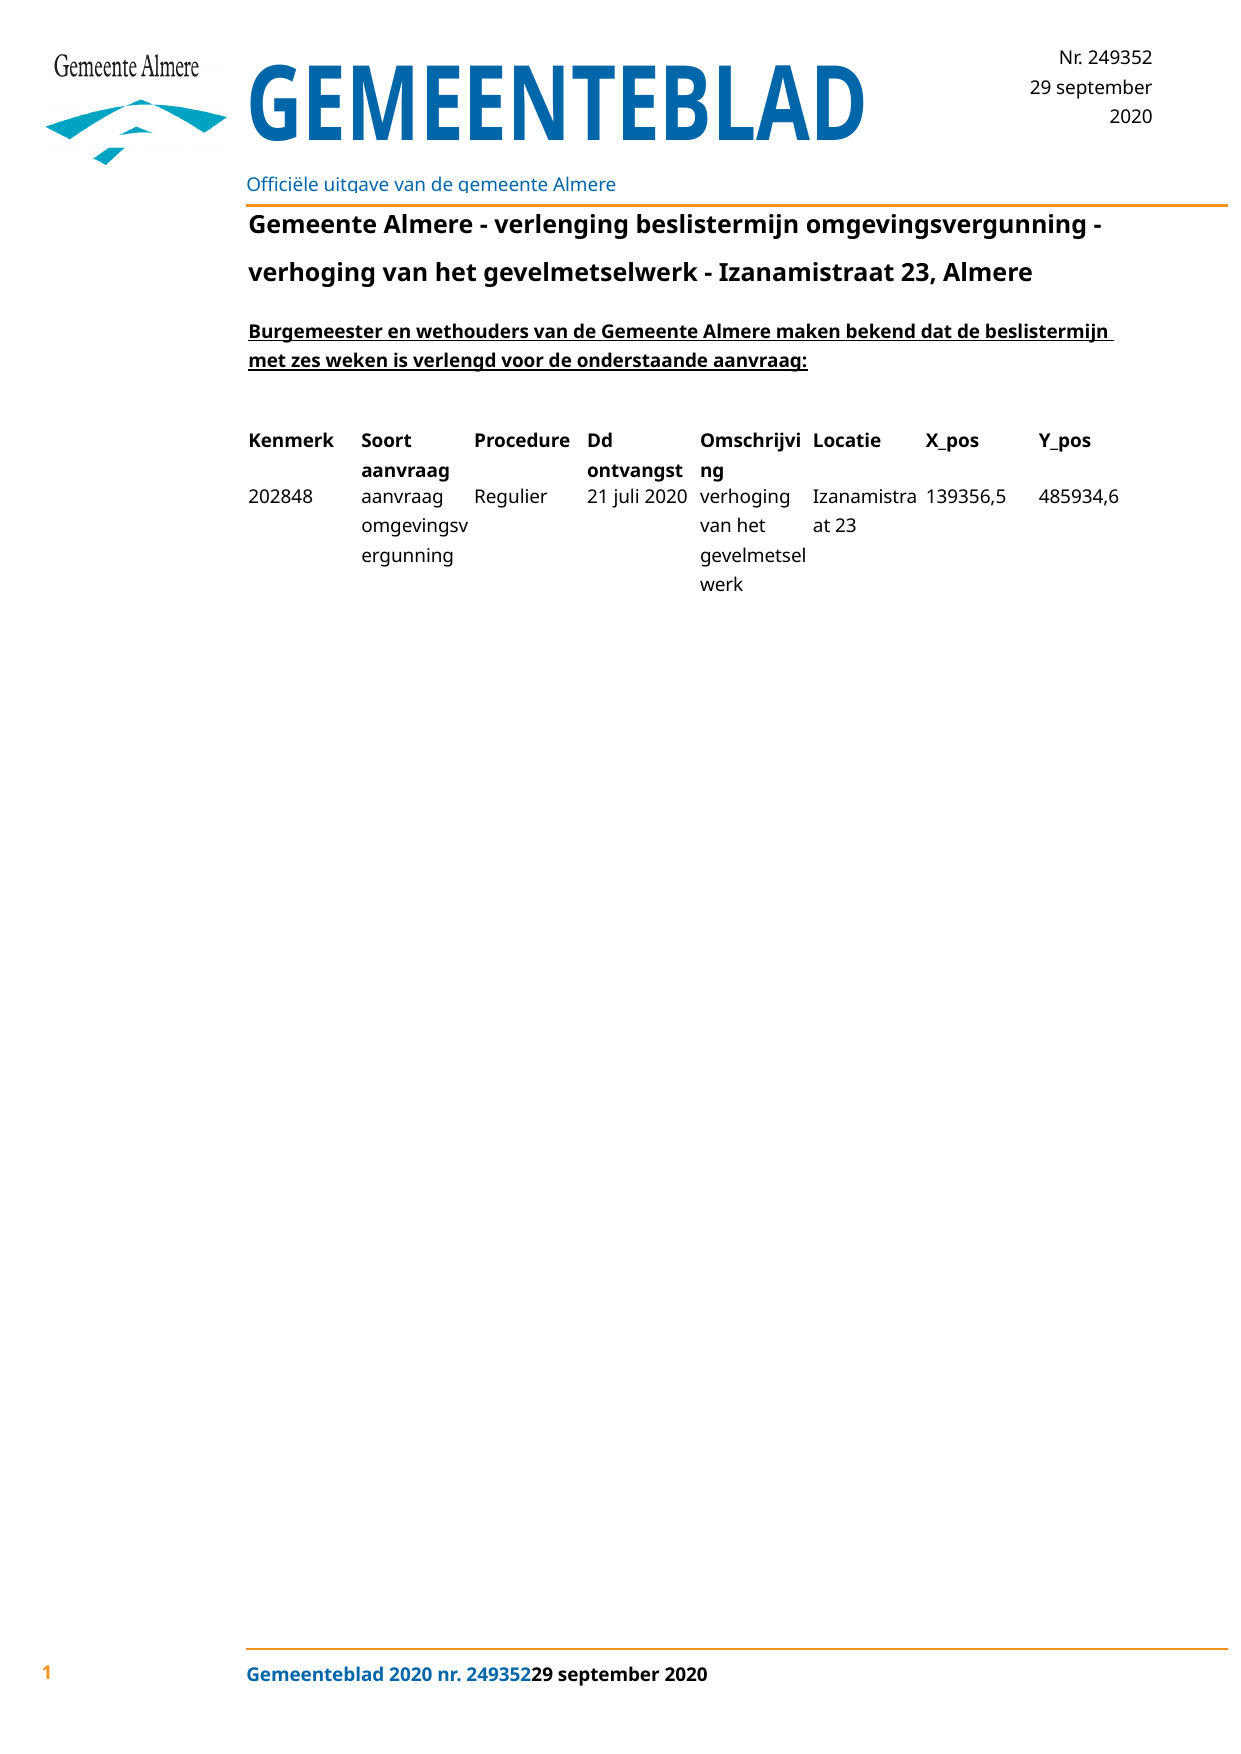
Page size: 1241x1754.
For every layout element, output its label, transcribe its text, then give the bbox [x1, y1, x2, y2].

table_cell 485934,6 [1039, 483, 1152, 597]
table_cell 21 juli 2020 [587, 483, 700, 597]
table_cell aanvraag omgevingsvergunning [361, 483, 474, 597]
table_header Locatie [813, 428, 926, 483]
table_header Kenmerk [248, 428, 361, 483]
table_cell 202848 [248, 483, 361, 597]
table_cell Izanamistraat 23 [813, 483, 926, 597]
table_cell Regulier [474, 483, 587, 597]
table_header Procedure [474, 428, 587, 483]
table_header Y_pos [1039, 428, 1152, 483]
text Gemeente Almere - verlenging beslistermijn omgevingsvergunning - verhoging van het gevelmetselwerk - Izanamistraat 23, Almere [248, 207, 1152, 288]
picture [41, 47, 231, 172]
text Burgemeester en wethouders van de Gemeente Almere maken bekend dat de beslistermijn met zes weken is verlengd voor de onderstaande aanvraag: [248, 318, 1152, 373]
table_header Soort aanvraag [361, 428, 474, 483]
table_header Dd ontvangst [587, 428, 700, 483]
table_header X_pos [926, 428, 1038, 483]
table_cell verhoging van het gevelmetselwerk [700, 483, 813, 597]
table_cell 139356,5 [926, 483, 1038, 597]
table_header Omschrijving [700, 428, 813, 483]
